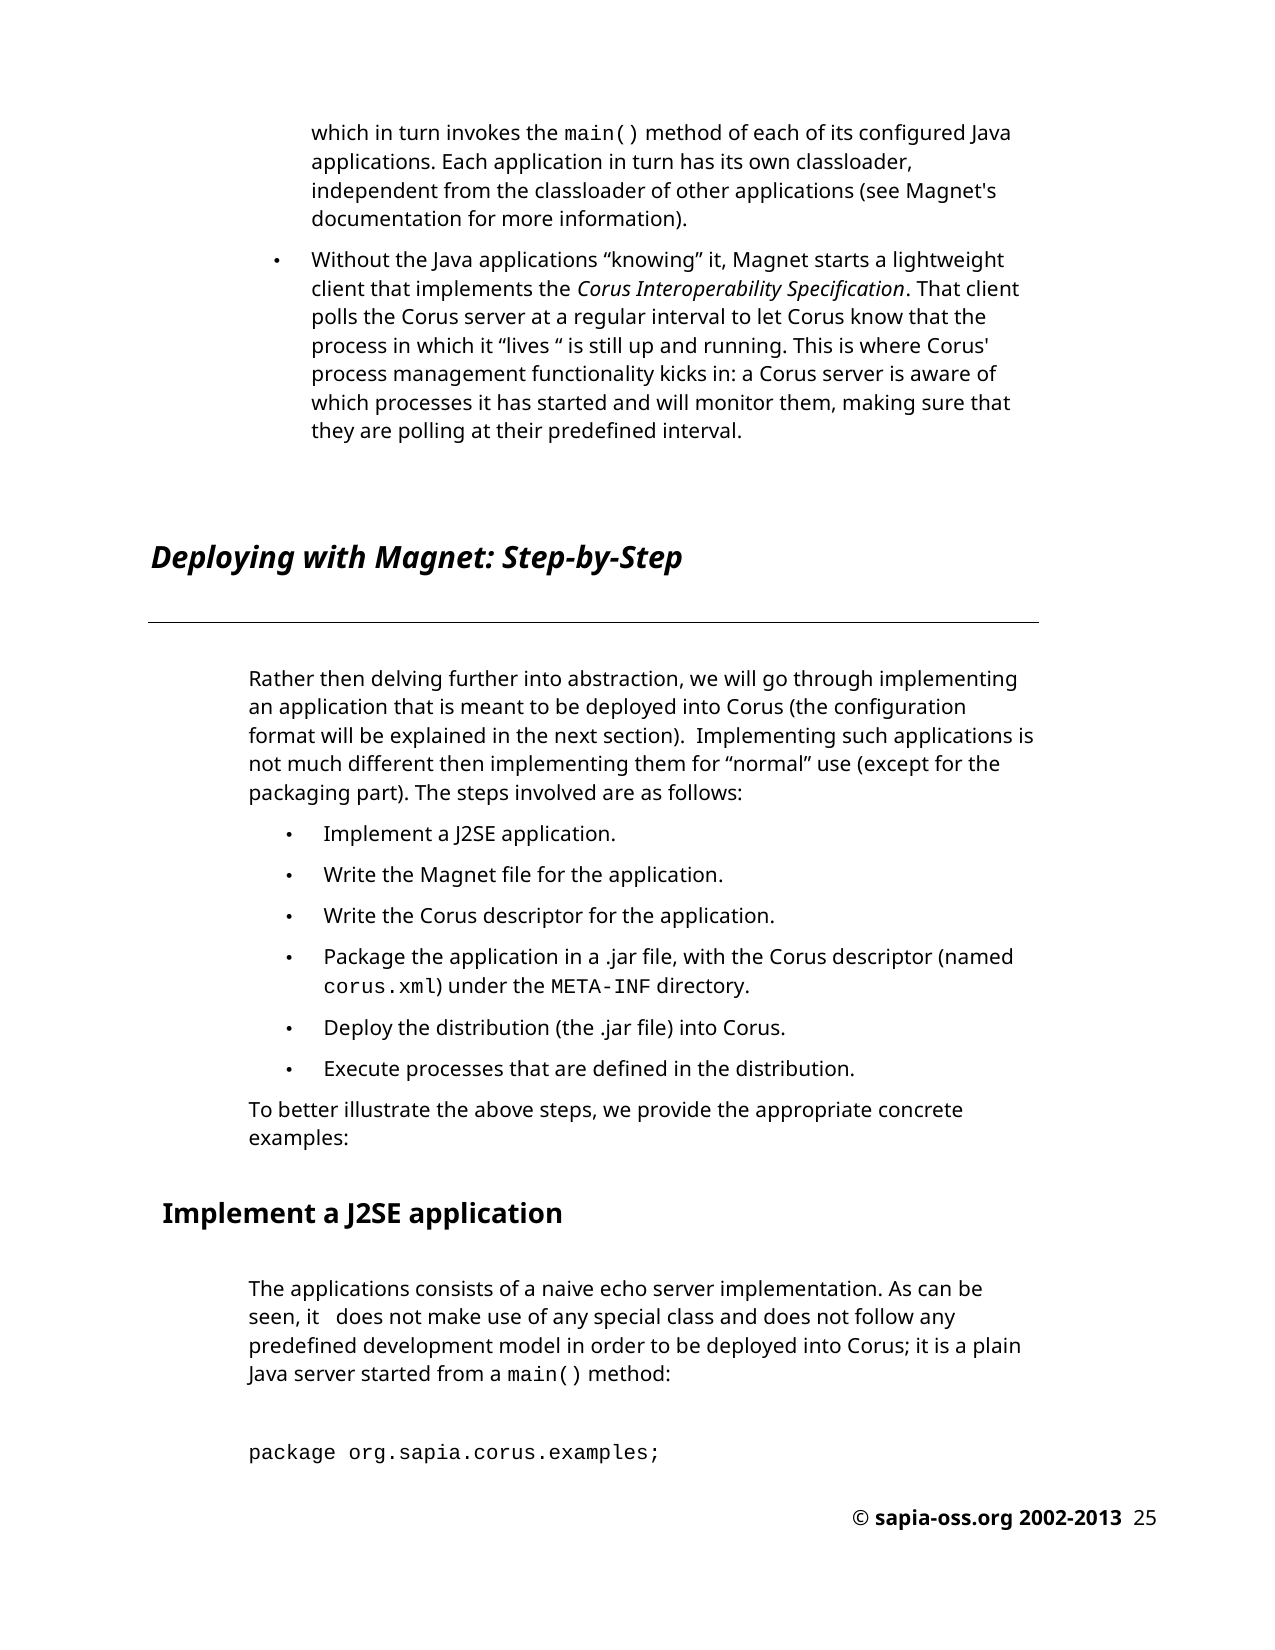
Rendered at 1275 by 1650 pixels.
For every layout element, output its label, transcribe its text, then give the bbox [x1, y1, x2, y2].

list Execute processes that are defined in the distribution. [286, 1053, 1039, 1082]
text The applications consists of a naive echo server implementation. As can be seen, it does not make use of any special class and does not follow any predefined development model in order to be deployed into Corus; it is a plain Java server started from a main() method: [248, 1273, 1039, 1388]
text package org.sapia.corus.examples; [248, 1442, 1039, 1466]
list Write the Magnet file for the application. [286, 860, 1039, 888]
list Implement a J2SE application. [286, 819, 1039, 847]
subtitle Implement a J2SE application [162, 1194, 1039, 1232]
list which in turn invokes the main() method of each of its configured Java applications. Each application in turn has its own classloader, independent from the classloader of other applications (see Magnet's documentation for more information). [274, 118, 1039, 233]
list Package the application in a .jar file, with the Corus descriptor (named corus.xml) under the META-INF directory. [286, 942, 1039, 1000]
subtitle Deploying with Magnet: Step-by-Step [148, 533, 1039, 622]
list Deploy the distribution (the .jar file) into Corus. [286, 1012, 1039, 1041]
list Write the Corus descriptor for the application. [286, 901, 1039, 929]
text Rather then delving further into abstraction, we will go through implementing an application that is meant to be deployed into Corus (the configuration format will be explained in the next section). Implementing such applications is not much different then implementing them for “normal” use (except for the packaging part). The steps involved are as follows: [248, 664, 1039, 806]
text To better illustrate the above steps, we provide the appropriate concrete examples: [248, 1094, 1039, 1152]
list Without the Java applications “knowing” it, Magnet starts a lightweight client that implements the Corus Interoperability Specification. That client polls the Corus server at a regular interval to let Corus know that the process in which it “lives “ is still up and running. This is where Corus' process management functionality kicks in: a Corus server is aware of which processes it has started and will monitor them, making sure that they are polling at their predefined interval. [274, 245, 1039, 445]
